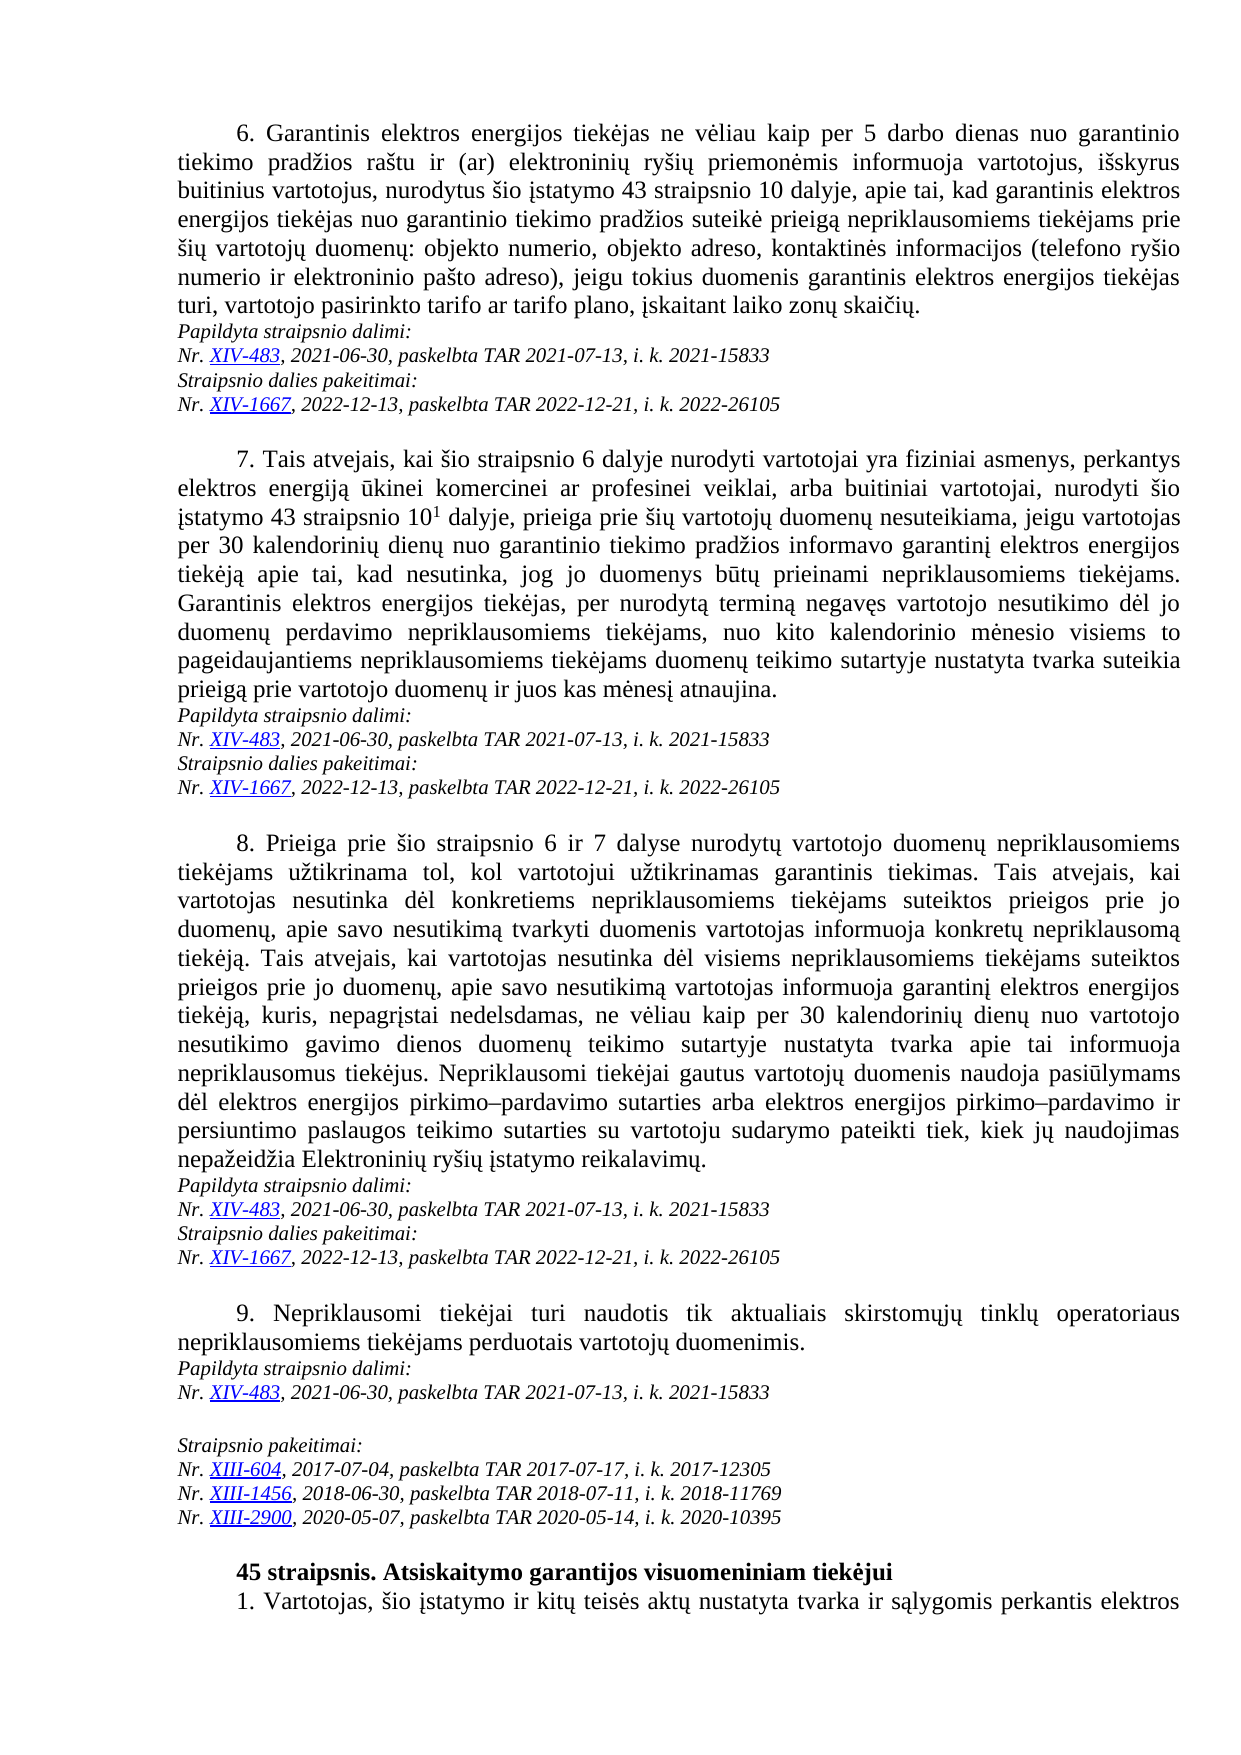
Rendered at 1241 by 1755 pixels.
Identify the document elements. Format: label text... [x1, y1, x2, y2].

text Nr. XIV-483, 2021-06-30, paskelbta TAR 2021-07-13, i. k. 2021-15833 [177, 727, 1181, 751]
text 6. Garantinis elektros energijos tiekėjas ne vėliau kaip per 5 darbo dienas nuo garantinio tiekimo pradžios raštu ir (ar) elektroninių ryšių priemonėmis informuoja vartotojus, išskyrus buitinius vartotojus, nurodytus šio įstatymo 43 straipsnio 10 dalyje, apie tai, kad garantinis elektros energijos tiekėjas nuo garantinio tiekimo pradžios suteikė prieigą nepriklausomiems tiekėjams prie šių vartotojų duomenų: objekto numerio, objekto adreso, kontaktinės informacijos (telefono ryšio numerio ir elektroninio pašto adreso), jeigu tokius duomenis garantinis elektros energijos tiekėjas turi, vartotojo pasirinkto tarifo ar tarifo plano, įskaitant laiko zonų skaičių. [177, 118, 1181, 319]
text Nr. XIV-1667, 2022-12-13, paskelbta TAR 2022-12-21, i. k. 2022-26105 [177, 392, 1181, 416]
text 45 straipsnis. Atsiskaitymo garantijos visuomeniniam tiekėjui [177, 1557, 1181, 1586]
text 7. Tais atvejais, kai šio straipsnio 6 dalyje nurodyti vartotojai yra fiziniai asmenys, perkantys elektros energiją ūkinei komercinei ar profesinei veiklai, arba buitiniai vartotojai, nurodyti šio įstatymo 43 straipsnio 101 dalyje, prieiga prie šių vartotojų duomenų nesuteikiama, jeigu vartotojas per 30 kalendorinių dienų nuo garantinio tiekimo pradžios informavo garantinį elektros energijos tiekėją apie tai, kad nesutinka, jog jo duomenys būtų prieinami nepriklausomiems tiekėjams. Garantinis elektros energijos tiekėjas, per nurodytą terminą negavęs vartotojo nesutikimo dėl jo duomenų perdavimo nepriklausomiems tiekėjams, nuo kito kalendorinio mėnesio visiems to pageidaujantiems nepriklausomiems tiekėjams duomenų teikimo sutartyje nustatyta tvarka suteikia prieigą prie vartotojo duomenų ir juos kas mėnesį atnaujina. [177, 444, 1181, 703]
text Nr. XIV-1667, 2022-12-13, paskelbta TAR 2022-12-21, i. k. 2022-26105 [177, 1245, 1181, 1269]
text Nr. XIV-483, 2021-06-30, paskelbta TAR 2021-07-13, i. k. 2021-15833 [177, 343, 1181, 367]
text Nr. XIV-483, 2021-06-30, paskelbta TAR 2021-07-13, i. k. 2021-15833 [177, 1380, 1181, 1404]
text Papildyta straipsnio dalimi: [177, 1173, 1181, 1197]
text 8. Prieiga prie šio straipsnio 6 ir 7 dalyse nurodytų vartotojo duomenų nepriklausomiems tiekėjams užtikrinama tol, kol vartotojui užtikrinamas garantinis tiekimas. Tais atvejais, kai vartotojas nesutinka dėl konkretiems nepriklausomiems tiekėjams suteiktos prieigos prie jo duomenų, apie savo nesutikimą tvarkyti duomenis vartotojas informuoja konkretų nepriklausomą tiekėją. Tais atvejais, kai vartotojas nesutinka dėl visiems nepriklausomiems tiekėjams suteiktos prieigos prie jo duomenų, apie savo nesutikimą vartotojas informuoja garantinį elektros energijos tiekėją, kuris, nepagrįstai nedelsdamas, ne vėliau kaip per 30 kalendorinių dienų nuo vartotojo nesutikimo gavimo dienos duomenų teikimo sutartyje nustatyta tvarka apie tai informuoja nepriklausomus tiekėjus. Nepriklausomi tiekėjai gautus vartotojų duomenis naudoja pasiūlymams dėl elektros energijos pirkimo–pardavimo sutarties arba elektros energijos pirkimo–pardavimo ir persiuntimo paslaugos teikimo sutarties su vartotoju sudarymo pateikti tiek, kiek jų naudojimas nepažeidžia Elektroninių ryšių įstatymo reikalavimų. [177, 828, 1181, 1173]
text Papildyta straipsnio dalimi: [177, 703, 1181, 727]
text Papildyta straipsnio dalimi: [177, 319, 1181, 343]
text Nr. XIII-1456, 2018-06-30, paskelbta TAR 2018-07-11, i. k. 2018-11769 [177, 1481, 1181, 1505]
text 9. Nepriklausomi tiekėjai turi naudotis tik aktualiais skirstomųjų tinklų operatoriaus nepriklausomiems tiekėjams perduotais vartotojų duomenimis. [177, 1298, 1181, 1356]
text Nr. XIV-1667, 2022-12-13, paskelbta TAR 2022-12-21, i. k. 2022-26105 [177, 775, 1181, 799]
text Straipsnio dalies pakeitimai: [177, 367, 1181, 392]
text Nr. XIII-604, 2017-07-04, paskelbta TAR 2017-07-17, i. k. 2017-12305 [177, 1457, 1181, 1481]
text Straipsnio dalies pakeitimai: [177, 1221, 1181, 1245]
text 1. Vartotojas, šio įstatymo ir kitų teisės aktų nustatyta tvarka ir sąlygomis perkantis elektros [177, 1586, 1181, 1615]
text Straipsnio dalies pakeitimai: [177, 751, 1181, 775]
text Straipsnio pakeitimai: [177, 1432, 1181, 1457]
text Nr. XIII-2900, 2020-05-07, paskelbta TAR 2020-05-14, i. k. 2020-10395 [177, 1505, 1181, 1529]
text Nr. XIV-483, 2021-06-30, paskelbta TAR 2021-07-13, i. k. 2021-15833 [177, 1197, 1181, 1221]
text Papildyta straipsnio dalimi: [177, 1356, 1181, 1380]
